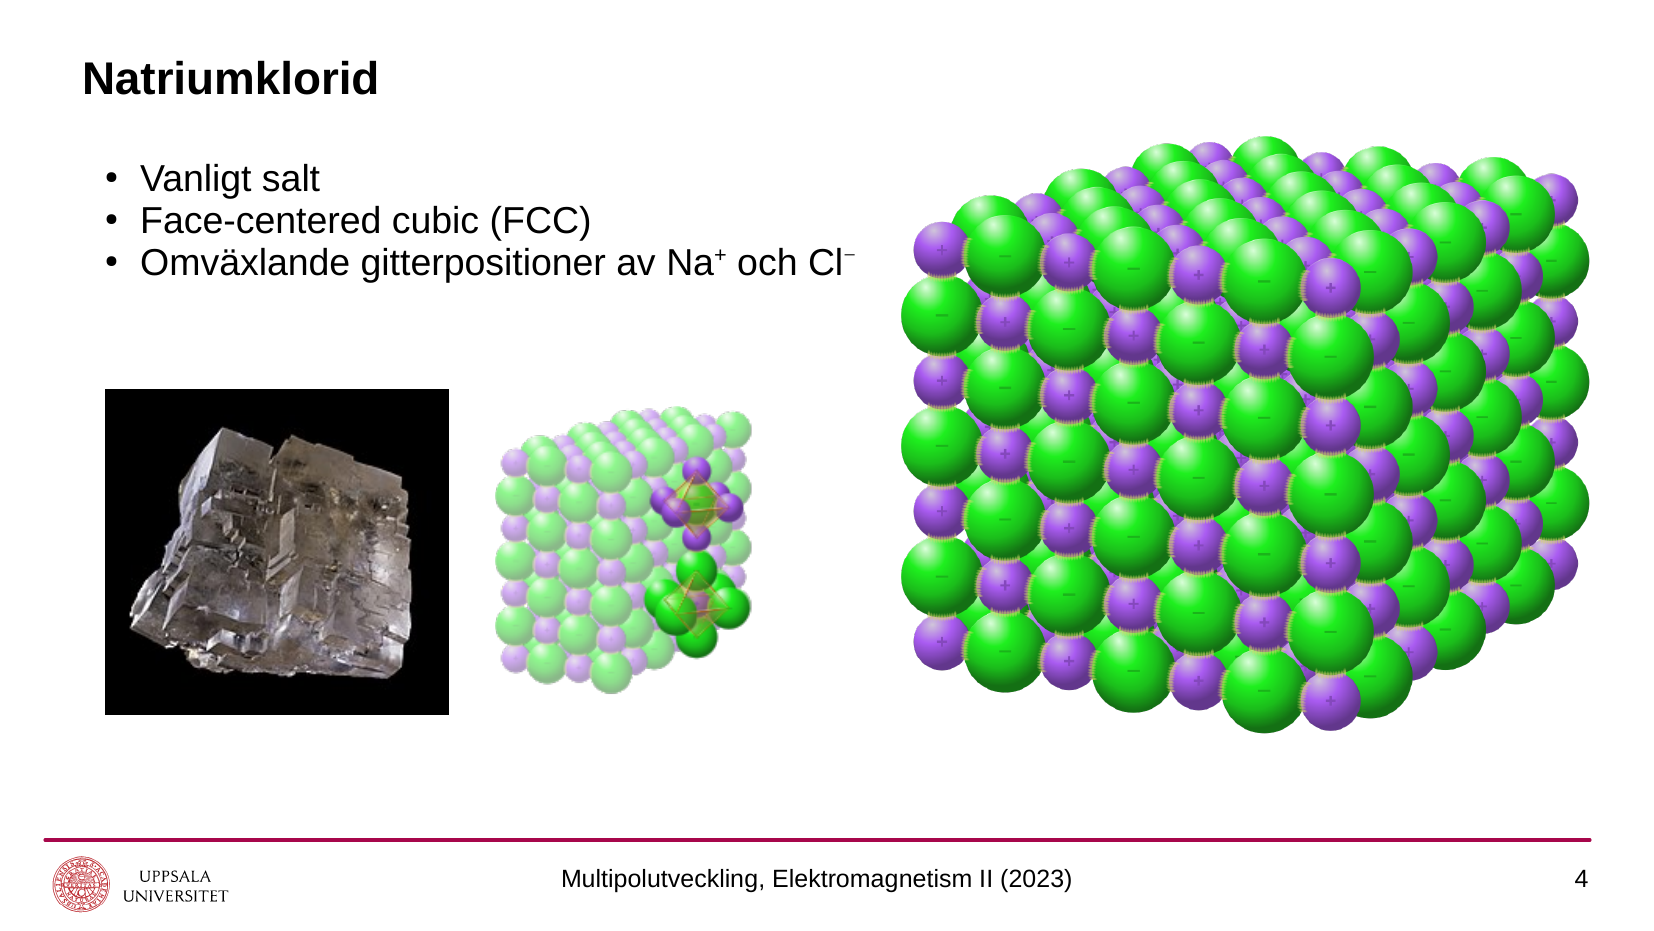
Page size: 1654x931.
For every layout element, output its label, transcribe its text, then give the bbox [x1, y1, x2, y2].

picture [899, 134, 1591, 736]
picture [495, 406, 839, 706]
picture [105, 389, 449, 715]
text_box Vanligt salt Face-centered cubic (FCC) Omväxlande gitterpositioner av Na+ och Cl− [90, 150, 899, 375]
picture [45, 847, 250, 919]
title Natriumklorid [82, 37, 1571, 121]
